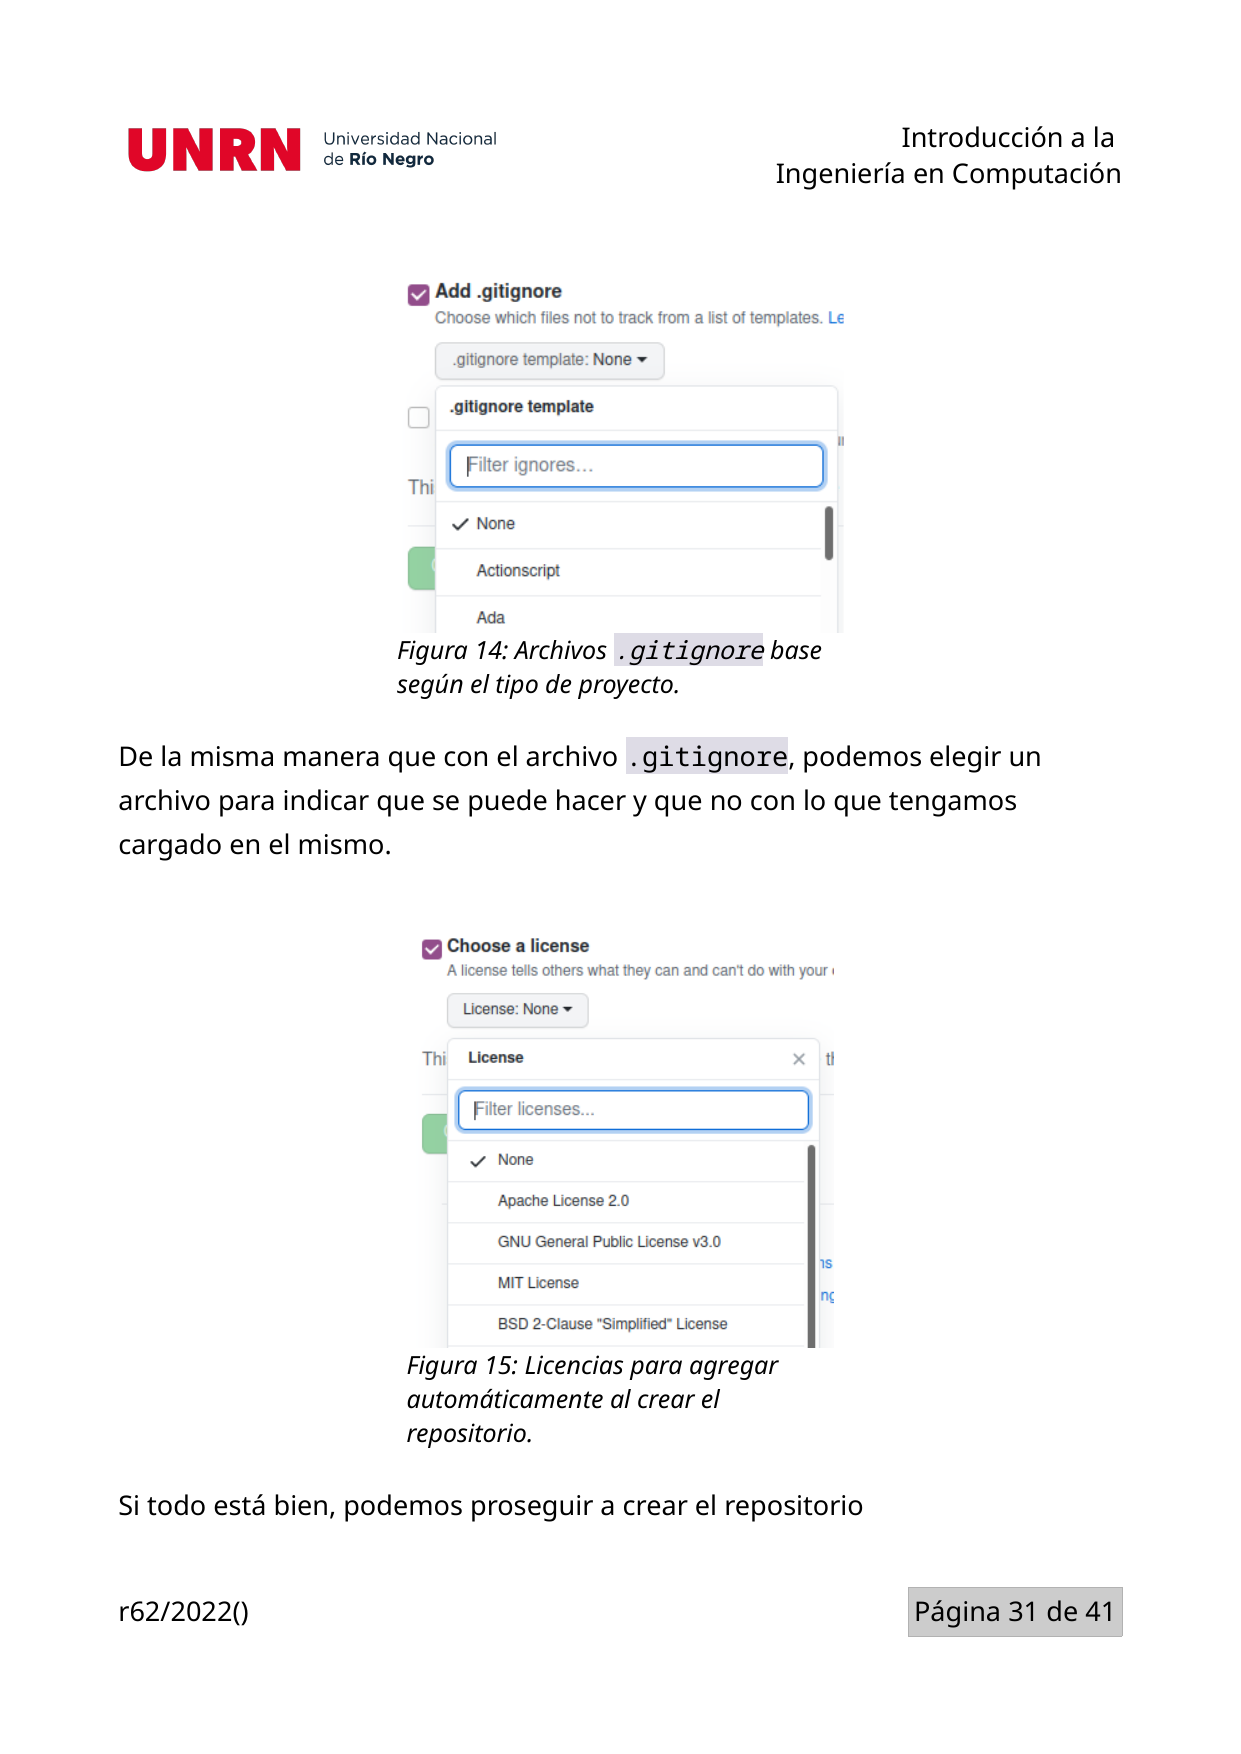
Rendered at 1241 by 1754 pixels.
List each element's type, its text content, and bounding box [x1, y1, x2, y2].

text Si todo está bien, podemos proseguir a crear el repositorio [118, 884, 1122, 1523]
text Figura 15: Licencias para agregar automáticamente al crear el repositorio. [406, 1348, 834, 1450]
picture [396, 263, 844, 633]
picture [406, 926, 834, 1348]
text De la misma manera que con el archivo .gitignore, podemos elegir un archivo para indicar que se puede hacer y que no con lo que tengamos cargado en el mismo. [118, 221, 1122, 862]
text Figura 14: Archivos .gitignore base según el tipo de proyecto. [397, 633, 843, 700]
picture [118, 118, 505, 180]
